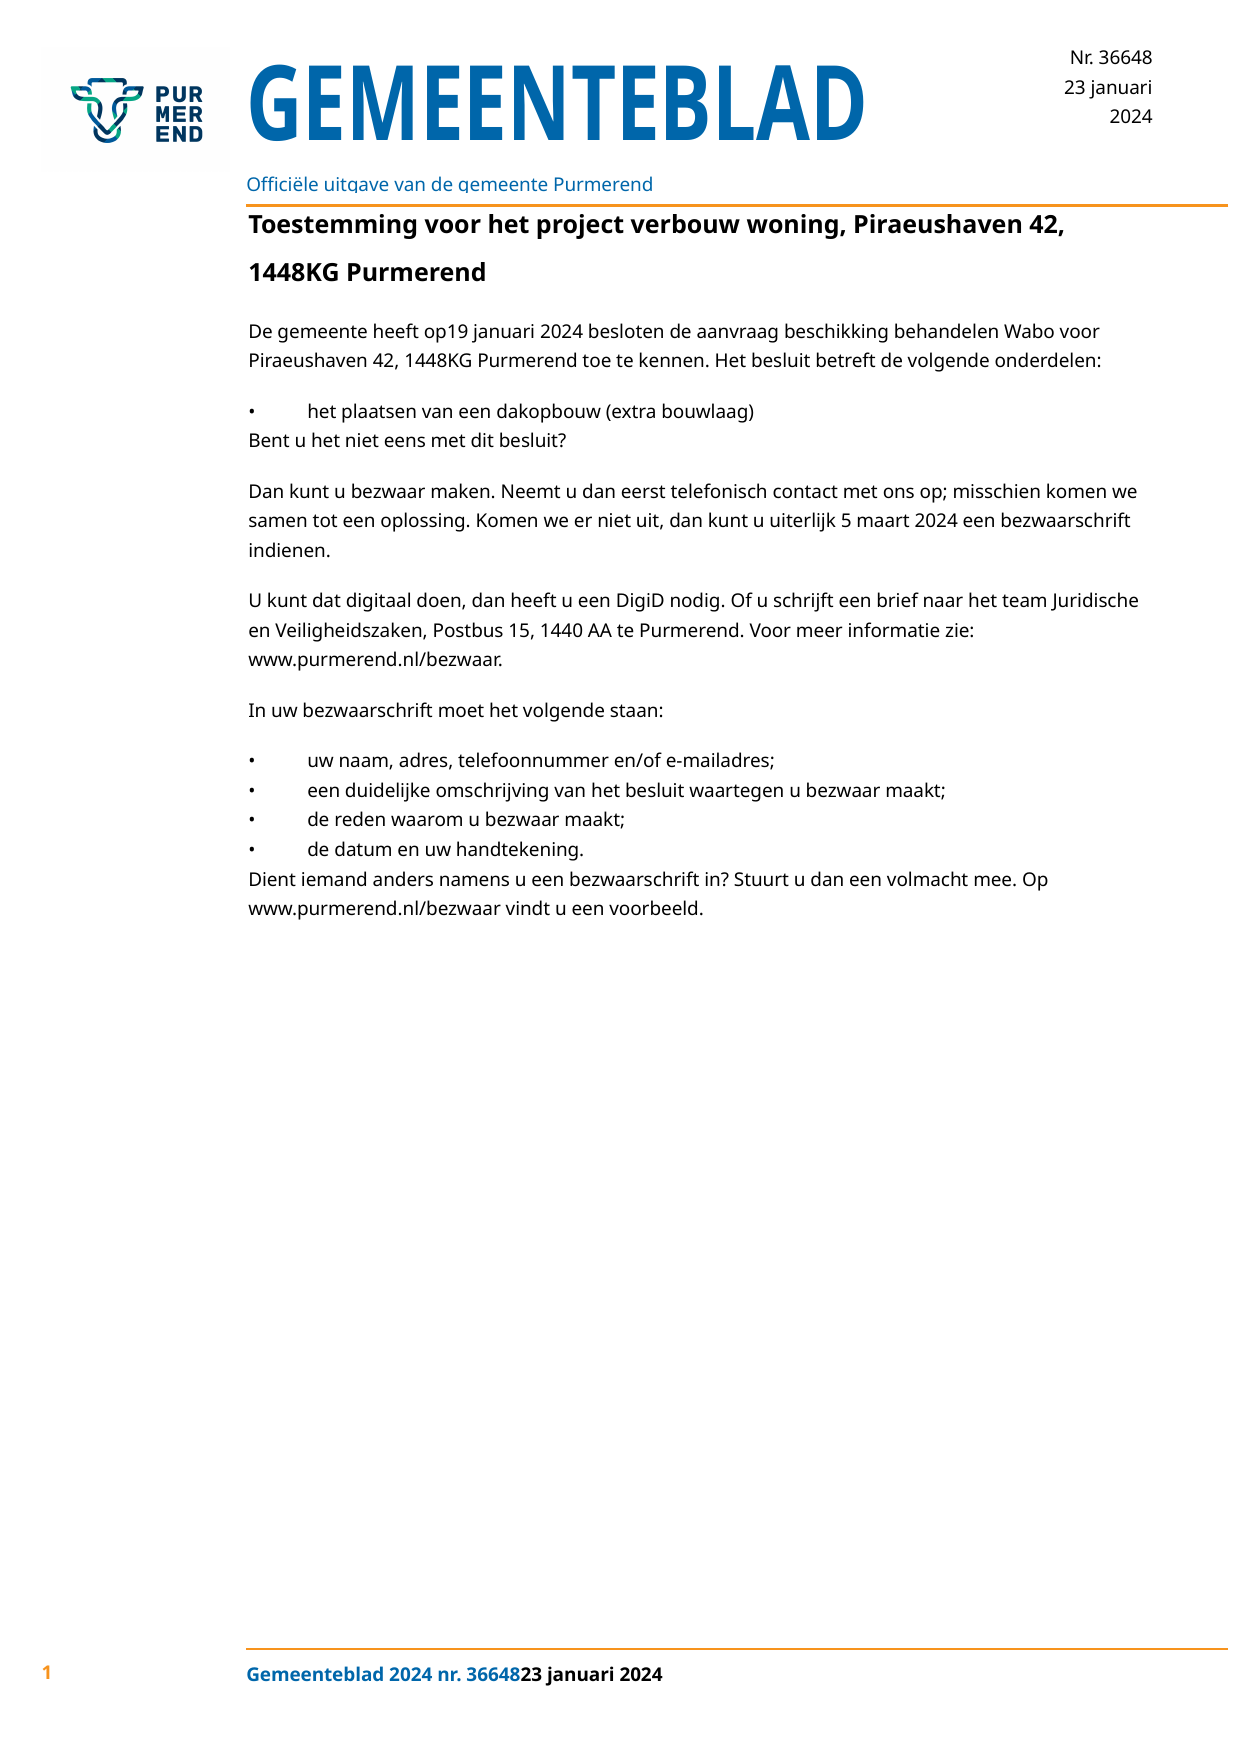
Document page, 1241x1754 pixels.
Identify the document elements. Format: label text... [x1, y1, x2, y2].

list uw naam, adres, telefoonnummer en/of e-mailadres; [248, 747, 1152, 773]
text Bent u het niet eens met dit besluit? [248, 427, 1152, 453]
list de datum en uw handtekening. [248, 836, 1152, 862]
text Dient iemand anders namens u een bezwaarschrift in? Stuurt u dan een volmacht mee. Op www.purmerend.nl/bezwaar vindt u een voorbeeld. [248, 866, 1152, 921]
text U kunt dat digitaal doen, dan heeft u een DigiD nodig. Of u schrijft een brief naar het team Juridische en Veiligheidszaken, Postbus 15, 1440 AA te Purmerend. Voor meer informatie zie: www.purmerend.nl/bezwaar. [248, 587, 1152, 672]
text Toestemming voor het project verbouw woning, Piraeushaven 42, 1448KG Purmerend [248, 207, 1152, 288]
text De gemeente heeft op19 januari 2024 besloten de aanvraag beschikking behandelen Wabo voor Piraeushaven 42, 1448KG Purmerend toe te kennen. Het besluit betreft de volgende onderdelen: [248, 318, 1152, 373]
picture [41, 47, 231, 172]
list de reden waarom u bezwaar maakt; [248, 807, 1152, 832]
text Dan kunt u bezwaar maken. Neemt u dan eerst telefonisch contact met ons op; misschien komen we samen tot een oplossing. Komen we er niet uit, dan kunt u uiterlijk 5 maart 2024 een bezwaarschrift indienen. [248, 478, 1152, 563]
list een duidelijke omschrijving van het besluit waartegen u bezwaar maakt; [248, 777, 1152, 803]
list het plaatsen van een dakopbouw (extra bouwlaag) [248, 398, 1152, 424]
text In uw bezwaarschrift moet het volgende staan: [248, 697, 1152, 723]
